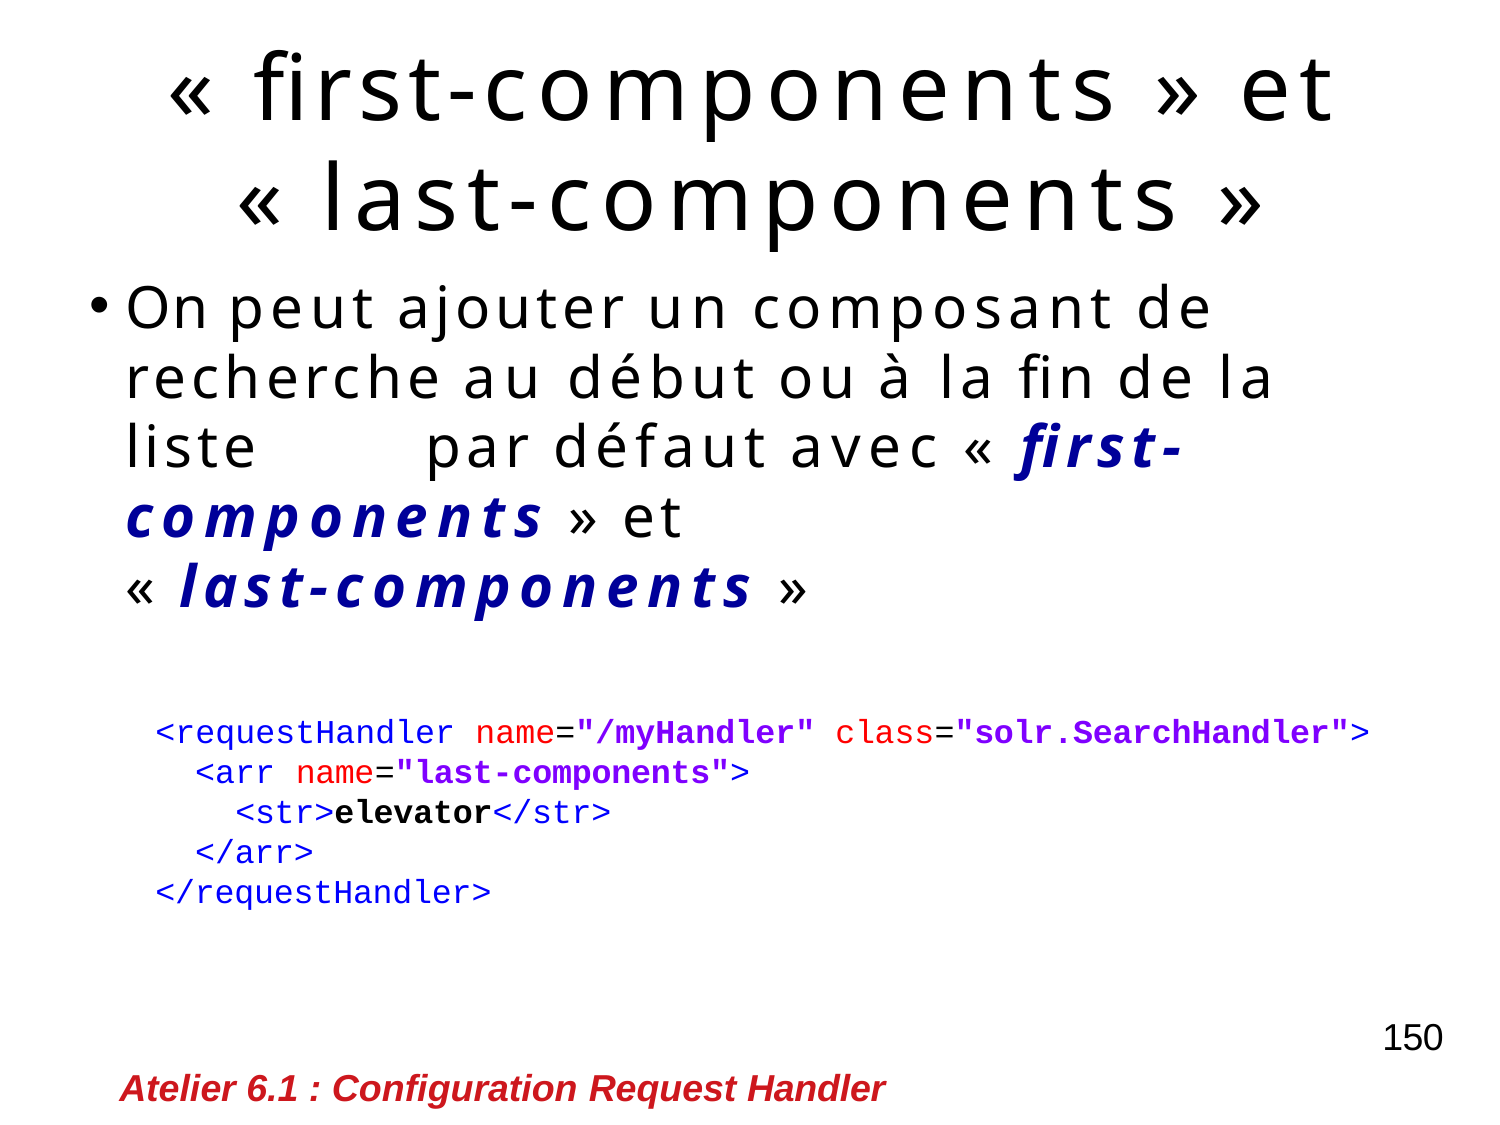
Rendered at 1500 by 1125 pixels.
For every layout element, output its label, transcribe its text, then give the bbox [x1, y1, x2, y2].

title « first-components » et « last-components » [87, 26, 1413, 249]
text_box Atelier 6.1 : Configuration Request Handler [117, 1065, 888, 1109]
text_box On peut ajouter un composant de recherche au début ou à la fin de la liste par défaut avec « first-components » et « last-components » [87, 267, 1357, 620]
text_box <requestHandler name="/myHandler" class="solr.SearchHandler"> <arr name="last-components"> <str>elevator</str> </arr> </requestHandler> 150 [153, 708, 1445, 1058]
